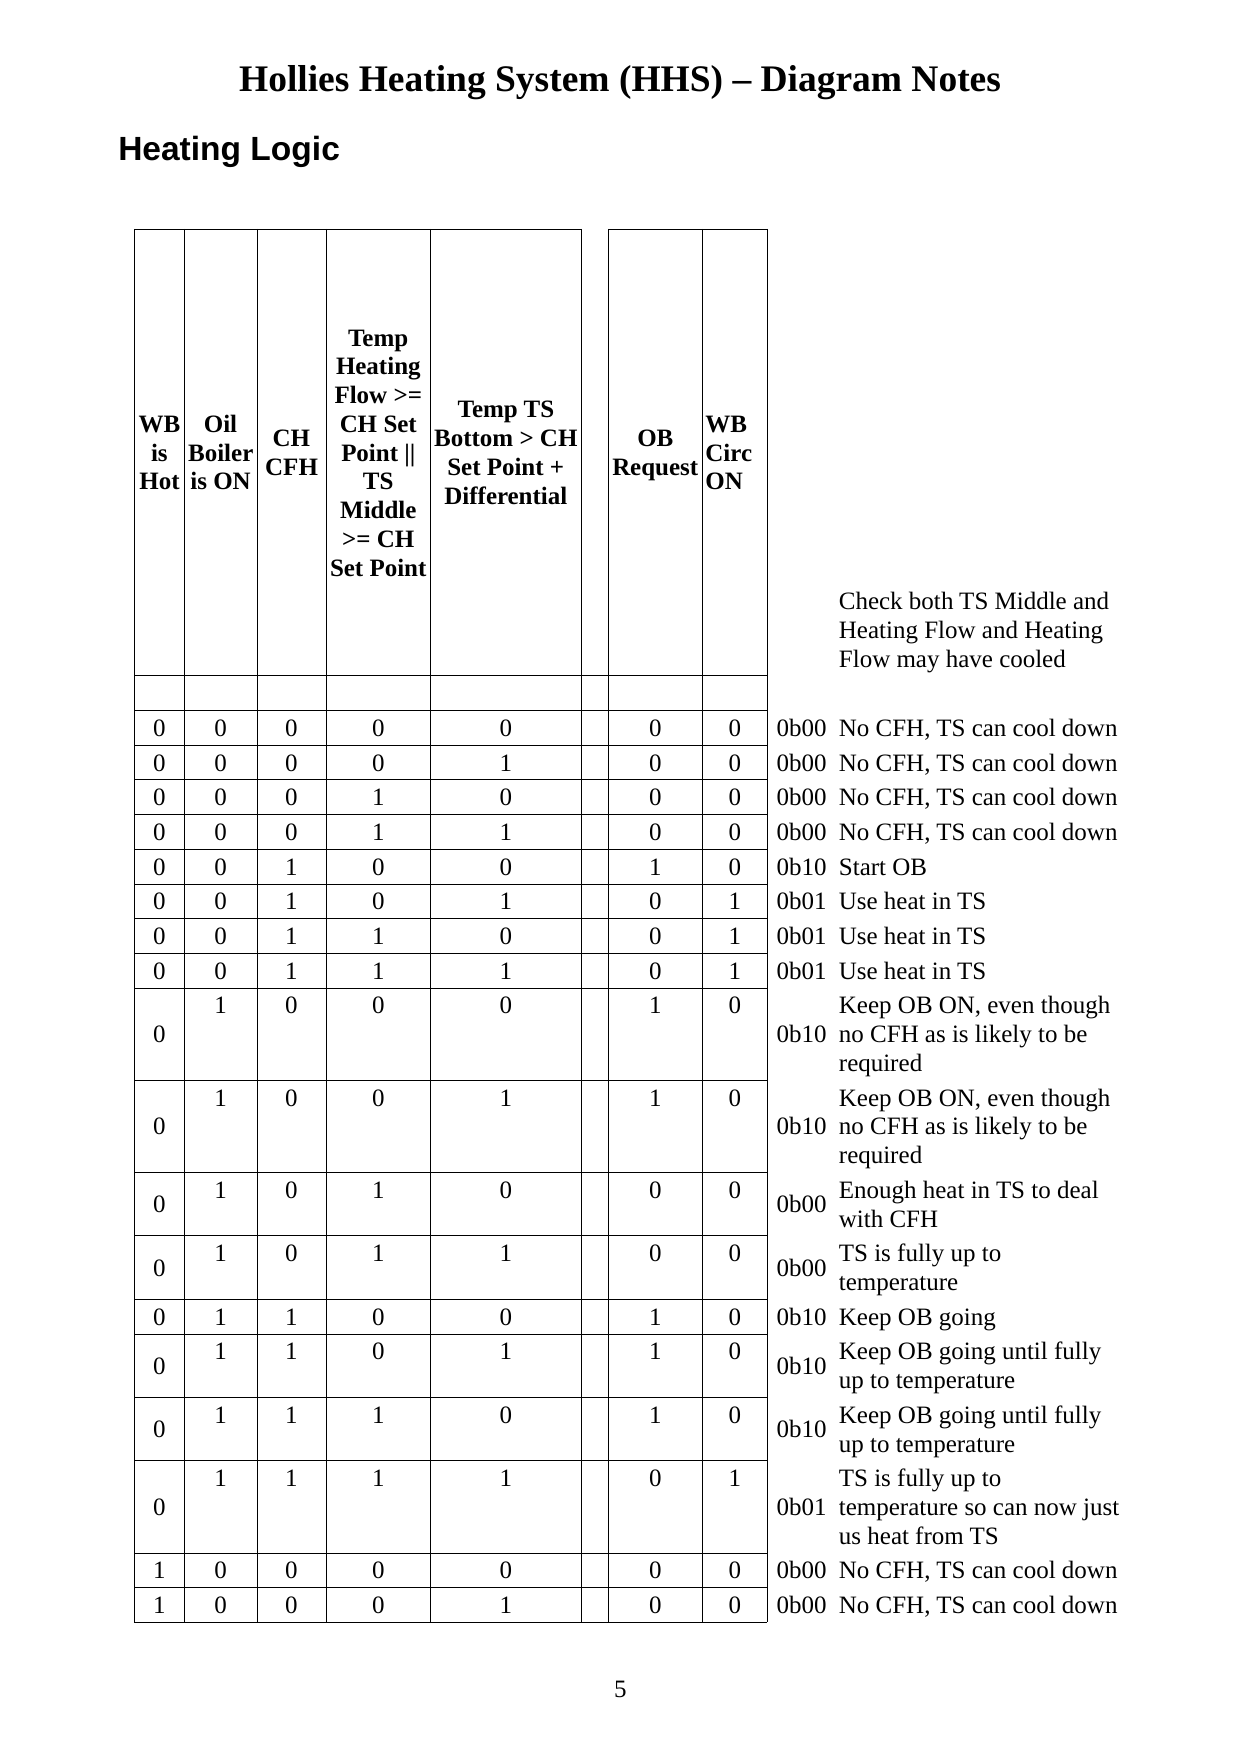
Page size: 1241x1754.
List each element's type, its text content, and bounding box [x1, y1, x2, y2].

table_header Temp TS Bottom > CH Set Point + Differential [431, 230, 581, 675]
table_cell 0 [185, 711, 257, 745]
table_cell 1 [431, 1335, 581, 1397]
table_cell [582, 1461, 608, 1552]
table_cell 0 [609, 919, 702, 953]
table_cell 1 [135, 1554, 184, 1587]
table_cell [431, 676, 581, 710]
table_cell [582, 1588, 608, 1622]
table_header Oil Boiler is ON [185, 230, 257, 675]
table_cell 0 [185, 850, 257, 883]
table_cell 0 [135, 954, 184, 987]
table_cell 0 [431, 919, 581, 953]
table_cell 0 [431, 989, 581, 1080]
table_cell 1 [185, 1081, 257, 1172]
table_cell 1 [327, 815, 430, 849]
table_cell [582, 954, 608, 987]
table_cell [135, 676, 184, 710]
table_cell [768, 675, 836, 710]
table_cell 0 [431, 1398, 581, 1460]
table_cell 0b10 [768, 1299, 836, 1333]
table_cell 0 [135, 850, 184, 883]
table_cell 0 [327, 1335, 430, 1397]
table_cell 1 [258, 850, 326, 883]
table_cell 1 [703, 1461, 767, 1552]
table_cell 0 [135, 1173, 184, 1235]
table_cell 0 [258, 1588, 326, 1622]
table_cell 1 [609, 850, 702, 883]
table_cell 0 [185, 1588, 257, 1622]
table_cell 1 [258, 1461, 326, 1552]
table_cell 0 [431, 850, 581, 883]
table_cell 0b00 [768, 1172, 836, 1235]
table_cell 1 [185, 1173, 257, 1235]
table_header Temp Heating Flow >= CH Set Point || TS Middle >= CH Set Point [327, 230, 430, 675]
table_cell 0 [609, 746, 702, 779]
table_cell TS is fully up to temperature [836, 1235, 1122, 1299]
table_cell 0b00 [768, 710, 836, 745]
table_cell 0b10 [768, 849, 836, 883]
table_cell 0 [135, 1236, 184, 1299]
table_cell 0 [609, 711, 702, 745]
table_cell 1 [431, 954, 581, 987]
table_cell 0 [258, 780, 326, 814]
table_cell 0 [135, 1081, 184, 1172]
table_cell [118, 918, 134, 953]
table_cell [118, 1553, 134, 1587]
table_cell 0 [609, 780, 702, 814]
table_cell 0 [327, 711, 430, 745]
table_cell 0b01 [768, 884, 836, 918]
table_cell 0 [431, 1554, 581, 1587]
table_cell 0 [135, 919, 184, 953]
table_cell 0 [135, 711, 184, 745]
table_cell 0 [431, 711, 581, 745]
table_cell 1 [431, 1461, 581, 1552]
table_cell [703, 676, 767, 710]
table_cell [118, 1172, 134, 1235]
table_cell 0 [327, 1081, 430, 1172]
table_cell [582, 1081, 608, 1172]
table_cell 0 [703, 1300, 767, 1333]
table_cell 1 [609, 1335, 702, 1397]
table_cell 0 [703, 1236, 767, 1299]
table_cell [118, 710, 134, 745]
table_cell 0 [185, 919, 257, 953]
table_cell 0 [327, 989, 430, 1080]
table_cell [185, 676, 257, 710]
table_cell [118, 953, 134, 987]
table_cell 0 [327, 1554, 430, 1587]
table_cell 1 [185, 1461, 257, 1552]
table_cell 0 [135, 1461, 184, 1552]
table_cell [118, 1397, 134, 1460]
table_cell 0 [609, 1554, 702, 1587]
table_cell 0 [258, 711, 326, 745]
table_cell 0 [185, 885, 257, 918]
table_cell Start OB [836, 849, 1122, 883]
table_header WB is Hot [135, 230, 184, 675]
table_cell [582, 815, 608, 849]
table_cell 1 [431, 1081, 581, 1172]
table_cell Keep OB ON, even though no CFH as is likely to be required [836, 988, 1122, 1080]
table_cell 1 [327, 1461, 430, 1552]
table_cell 0 [703, 1335, 767, 1397]
table_cell 0 [185, 780, 257, 814]
table_cell 0 [703, 1554, 767, 1587]
table_cell [118, 1299, 134, 1333]
table_cell [582, 885, 608, 918]
table_cell 0 [703, 780, 767, 814]
table_cell [582, 1300, 608, 1333]
table_cell [582, 1398, 608, 1460]
table_cell 0 [609, 815, 702, 849]
table_cell TS is fully up to temperature so can now just us heat from TS [836, 1460, 1122, 1552]
table_cell 0 [327, 746, 430, 779]
table_cell 0b10 [768, 1334, 836, 1397]
table_header CH CFH [258, 230, 326, 675]
table_cell 1 [258, 1335, 326, 1397]
table_cell 0 [327, 1588, 430, 1622]
table_cell 0b00 [768, 814, 836, 849]
table_cell 1 [327, 1173, 430, 1235]
table_header [582, 229, 608, 675]
table_cell 0 [258, 1236, 326, 1299]
table_cell 0 [258, 815, 326, 849]
table_cell 1 [703, 954, 767, 987]
table_cell [582, 1335, 608, 1397]
table_cell 1 [609, 989, 702, 1080]
table_cell 0 [609, 954, 702, 987]
table_cell Keep OB going until fully up to temperature [836, 1334, 1122, 1397]
table_cell 1 [327, 1236, 430, 1299]
table_cell [118, 988, 134, 1080]
table_cell 0 [185, 954, 257, 987]
table_cell [609, 676, 702, 710]
table_cell 1 [258, 919, 326, 953]
table_cell Keep OB ON, even though no CFH as is likely to be required [836, 1080, 1122, 1172]
table_cell [118, 814, 134, 849]
table_cell 0 [135, 780, 184, 814]
table_cell 1 [258, 1398, 326, 1460]
table_cell 0b10 [768, 1080, 836, 1172]
table_cell Keep OB going until fully up to temperature [836, 1397, 1122, 1460]
table_cell [118, 1460, 134, 1552]
table_cell 1 [185, 1236, 257, 1299]
table_cell [258, 676, 326, 710]
table_cell 0 [609, 1236, 702, 1299]
table_cell 0b00 [768, 1587, 836, 1622]
table_cell 1 [327, 1398, 430, 1460]
table_cell [582, 850, 608, 883]
table_cell 0 [327, 885, 430, 918]
table_cell 0 [135, 1398, 184, 1460]
table_cell [582, 711, 608, 745]
table_cell 0 [258, 1081, 326, 1172]
table_cell 0 [703, 1173, 767, 1235]
table_cell 0b01 [768, 953, 836, 987]
table_cell 0 [185, 1554, 257, 1587]
table_cell 1 [431, 1236, 581, 1299]
table_cell 0 [135, 746, 184, 779]
table_cell [118, 884, 134, 918]
table_header WB Circ ON [703, 230, 767, 675]
table_cell [582, 1554, 608, 1587]
table_cell 0 [431, 1300, 581, 1333]
table_cell 1 [703, 919, 767, 953]
table_cell 0 [258, 1173, 326, 1235]
table_cell 1 [609, 1300, 702, 1333]
table_cell 0b01 [768, 918, 836, 953]
table_cell 0 [431, 780, 581, 814]
table_cell 1 [609, 1398, 702, 1460]
subtitle Heating Logic [118, 129, 1122, 167]
table_cell 0b00 [768, 745, 836, 779]
table_cell 1 [609, 1081, 702, 1172]
table_cell 0 [609, 885, 702, 918]
table_cell 0 [327, 1300, 430, 1333]
table_cell [118, 1334, 134, 1397]
table_cell Enough heat in TS to deal with CFH [836, 1172, 1122, 1235]
table_cell 0 [703, 850, 767, 883]
table_cell [582, 780, 608, 814]
table_cell No CFH, TS can cool down [836, 814, 1122, 849]
table_cell [118, 849, 134, 883]
table_cell Keep OB going [836, 1299, 1122, 1333]
table_cell 0 [431, 1173, 581, 1235]
table_header [118, 229, 134, 675]
table_cell 0 [609, 1173, 702, 1235]
table_header OB Request [609, 230, 702, 675]
table_cell 0 [703, 1081, 767, 1172]
table_cell 0 [258, 746, 326, 779]
table_cell 1 [431, 815, 581, 849]
table_cell 0 [703, 711, 767, 745]
table_cell 1 [258, 1300, 326, 1333]
table_cell 0 [135, 989, 184, 1080]
table_cell [582, 746, 608, 779]
table_cell Use heat in TS [836, 953, 1122, 987]
table_cell 1 [258, 954, 326, 987]
table_cell 1 [185, 1300, 257, 1333]
table_cell 0 [609, 1461, 702, 1552]
table_cell 0b10 [768, 988, 836, 1080]
table_cell [118, 1587, 134, 1622]
table_cell 1 [431, 746, 581, 779]
table_header Check both TS Middle and Heating Flow and Heating Flow may have cooled [836, 229, 1122, 675]
table_cell [118, 779, 134, 814]
table_cell 0 [135, 1335, 184, 1397]
table_cell 0 [258, 1554, 326, 1587]
table_cell 1 [327, 954, 430, 987]
table_cell [118, 745, 134, 779]
table_cell Use heat in TS [836, 918, 1122, 953]
table_cell No CFH, TS can cool down [836, 779, 1122, 814]
table_cell 0 [135, 1300, 184, 1333]
table_cell 0 [327, 850, 430, 883]
table_cell 0b00 [768, 779, 836, 814]
table_cell [118, 1235, 134, 1299]
table_cell No CFH, TS can cool down [836, 745, 1122, 779]
table_cell 0 [703, 746, 767, 779]
table_cell [582, 1236, 608, 1299]
table_cell 0b10 [768, 1397, 836, 1460]
table_cell 1 [135, 1588, 184, 1622]
table_cell [118, 1080, 134, 1172]
table_cell 0b01 [768, 1460, 836, 1552]
table_cell [582, 989, 608, 1080]
table_cell 0 [703, 1588, 767, 1622]
table_cell [582, 676, 608, 710]
table_cell 1 [185, 1398, 257, 1460]
table_cell 0 [258, 989, 326, 1080]
table_cell 1 [185, 1335, 257, 1397]
table_cell 0 [185, 815, 257, 849]
table_header [768, 229, 836, 675]
table_cell [582, 919, 608, 953]
table_cell Use heat in TS [836, 884, 1122, 918]
table_cell 0b00 [768, 1235, 836, 1299]
table_cell 0 [185, 746, 257, 779]
table_cell [836, 675, 1122, 710]
table_cell 0 [703, 1398, 767, 1460]
table_cell 0 [703, 989, 767, 1080]
table_cell 1 [431, 1588, 581, 1622]
table_cell 0b00 [768, 1553, 836, 1587]
table_cell 1 [327, 780, 430, 814]
table_cell No CFH, TS can cool down [836, 710, 1122, 745]
table_cell No CFH, TS can cool down [836, 1587, 1122, 1622]
table_cell 1 [431, 885, 581, 918]
table_cell [582, 1173, 608, 1235]
table_cell [118, 675, 134, 710]
table_cell 0 [135, 885, 184, 918]
table_cell [327, 676, 430, 710]
table_cell 1 [327, 919, 430, 953]
table_cell 0 [609, 1588, 702, 1622]
table_cell 1 [703, 885, 767, 918]
table_cell 0 [703, 815, 767, 849]
table_cell 1 [185, 989, 257, 1080]
table_cell 1 [258, 885, 326, 918]
table_cell 0 [135, 815, 184, 849]
table_cell No CFH, TS can cool down [836, 1553, 1122, 1587]
